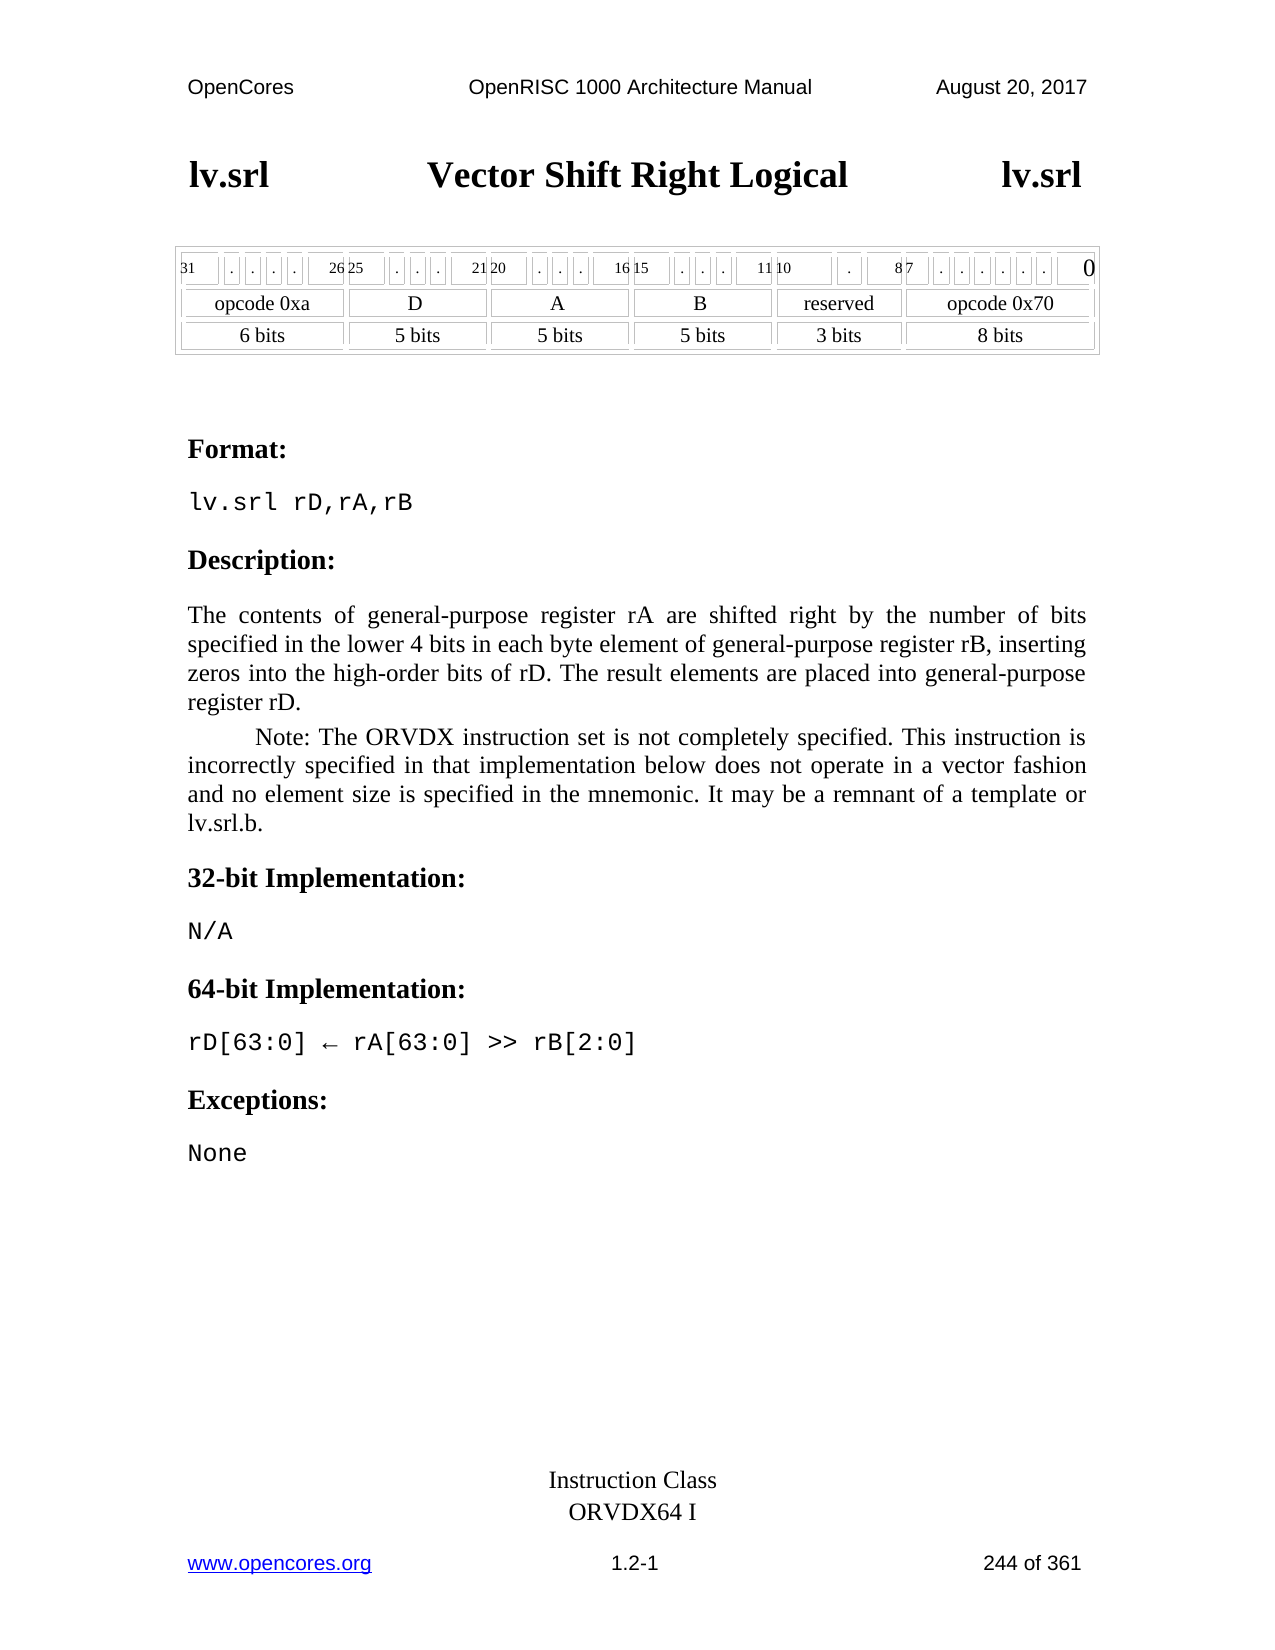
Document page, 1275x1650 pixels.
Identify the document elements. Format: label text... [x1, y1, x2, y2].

text 32-bit Implementation: [187, 862, 1087, 894]
text 64-bit Implementation: [187, 972, 1087, 1005]
text Description: [187, 543, 1087, 575]
text Format: [187, 432, 1087, 464]
text N/A [187, 919, 1087, 947]
text The contents of general-purpose register rA are shifted right by the number of bits specified in the lower 4 bits in each byte element of general-purpose register rB, inserting zeros into the high-order bits of rD. The result elements are placed into general-purpose register rD. [187, 600, 1087, 715]
text Note: The ORVDX instruction set is not completely specified. This instruction is incorrectly specified in that implementation below does not operate in a vector fashion and no element size is specified in the mnemonic. It may be a remnant of a template or lv.srl.b. [187, 722, 1087, 837]
text lv.srl rD,rA,rB [187, 489, 1087, 518]
text Exceptions: [187, 1083, 1087, 1115]
text None [187, 1140, 1087, 1169]
text rD[63:0] ← rA[63:0] >> rB[2:0] [187, 1030, 1087, 1058]
